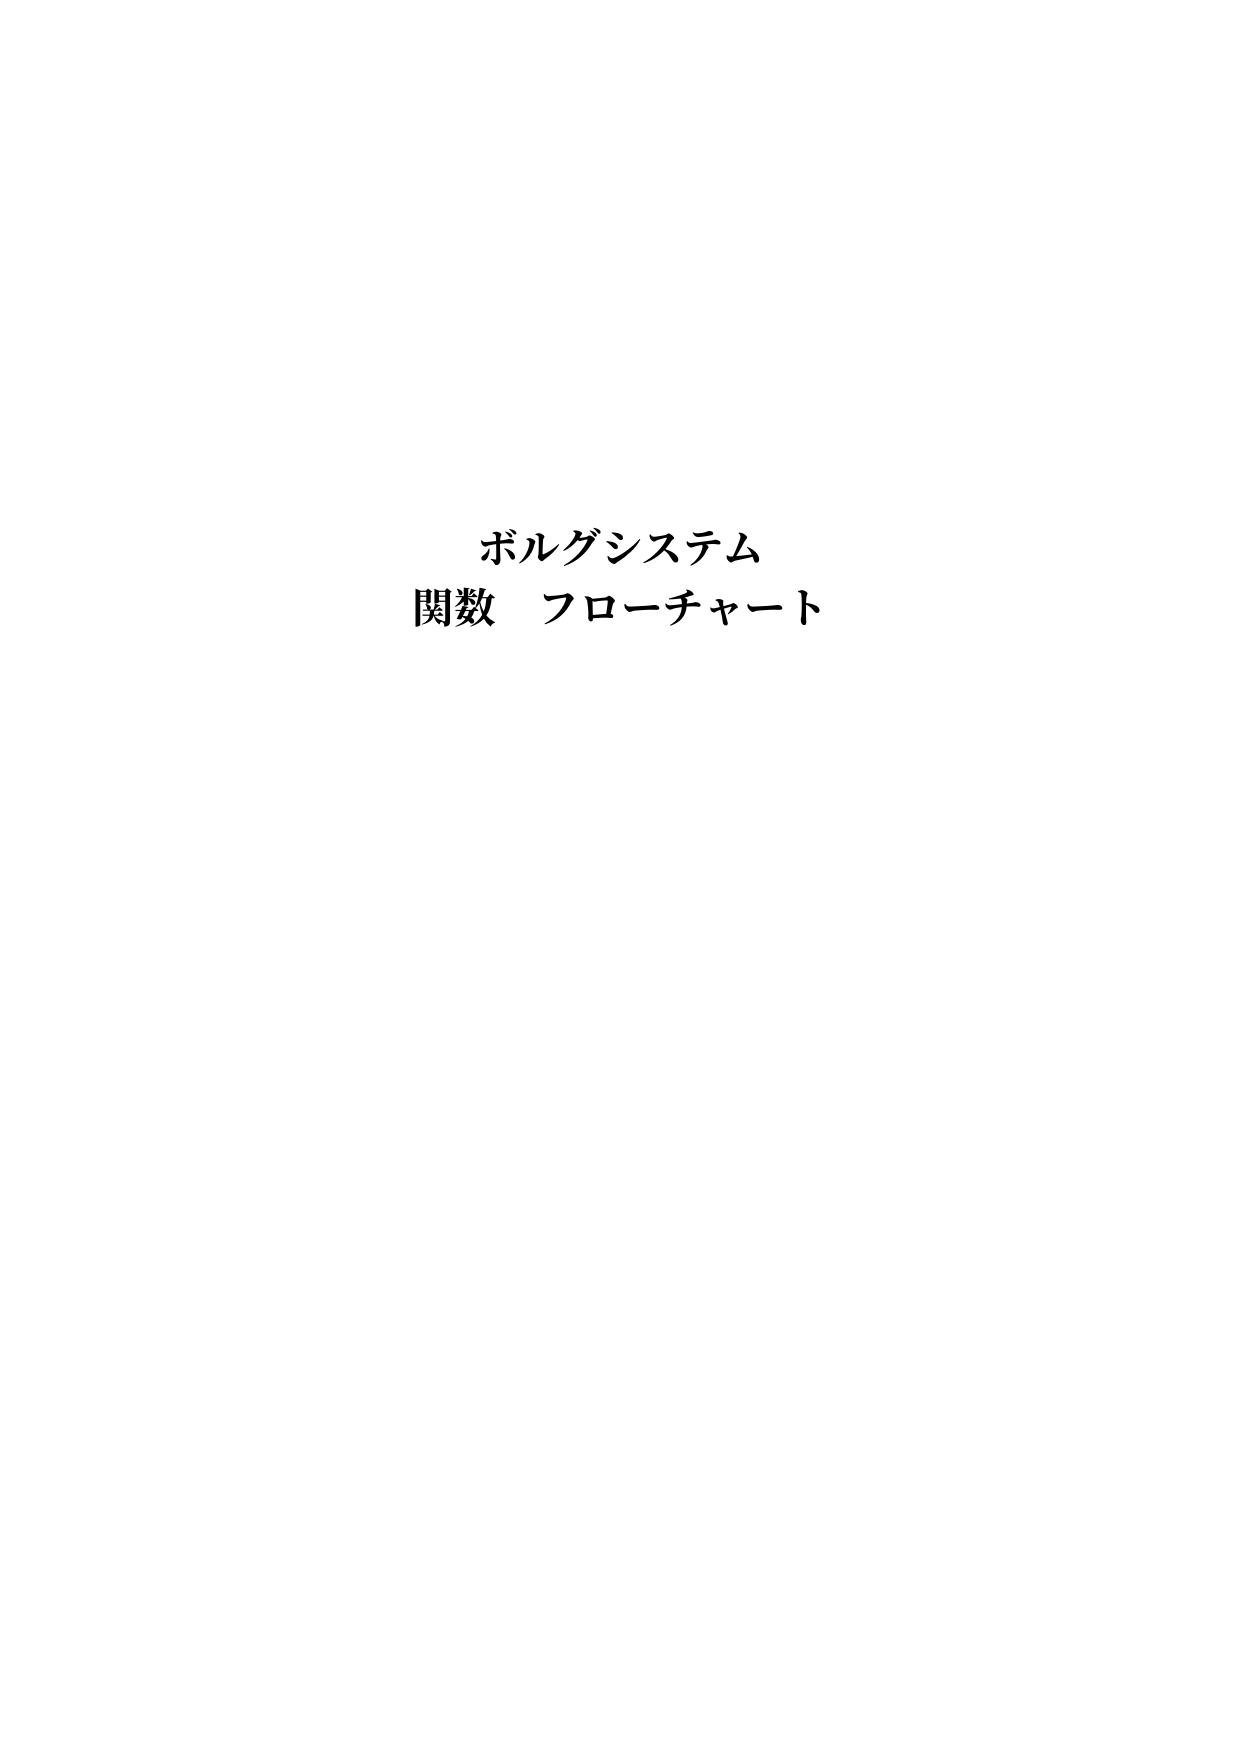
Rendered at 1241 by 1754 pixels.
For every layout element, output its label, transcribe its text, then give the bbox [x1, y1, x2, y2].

text ボルグシステム [118, 516, 1122, 575]
text 関数 フローチャート [118, 575, 1122, 635]
